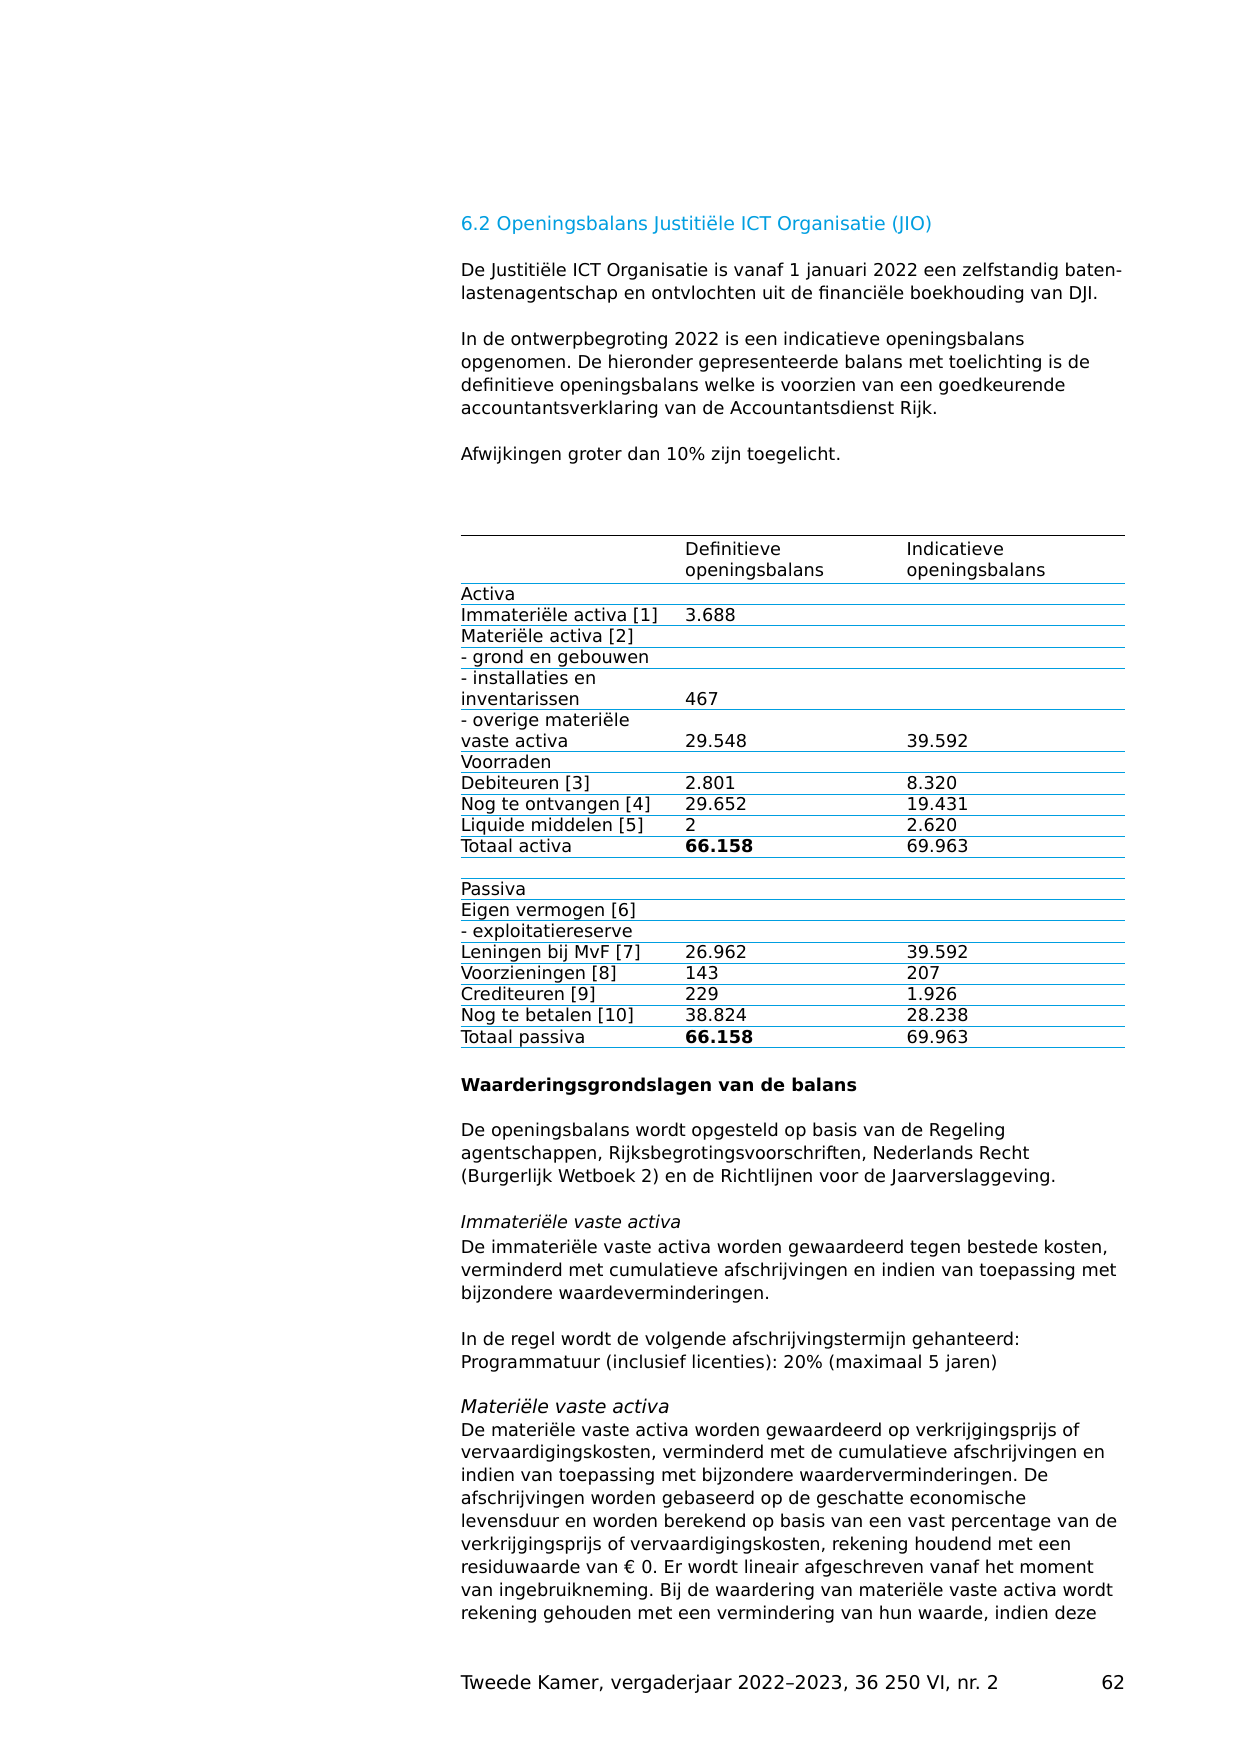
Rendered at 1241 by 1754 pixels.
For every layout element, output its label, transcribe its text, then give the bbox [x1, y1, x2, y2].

table_header Tabel 27 Openingsbalans Justitiële ICT Organisatie (bedragen x € 1.000) [461, 488, 1125, 535]
table_cell Eigen vermogen [6] [461, 900, 682, 920]
table_cell 39.592 [904, 710, 1125, 751]
table_cell 28.238 [904, 1006, 1125, 1026]
table_cell Nog te betalen [10] [461, 1006, 682, 1026]
table_cell Leningen bij MvF [7] [461, 943, 682, 963]
table_cell 2.620 [904, 816, 1125, 836]
table_cell Indicatieve openingsbalans [904, 536, 1125, 583]
table_cell [682, 900, 903, 920]
table_cell [904, 626, 1125, 646]
table_cell 467 [682, 669, 903, 709]
table_cell Activa [461, 584, 682, 604]
text De openingsbalans wordt opgesteld op basis van de Regeling agentschappen, Rijksbegrotingsvoorschriften, Nederlands Recht (Burgerlijk Wetboek 2) en de Richtlijnen voor de Jaarverslaggeving. [461, 1118, 1125, 1187]
table_cell [461, 858, 682, 878]
table_cell Immateriële activa [1] [461, 605, 682, 625]
table_cell 66.158 [682, 1027, 903, 1047]
table_cell Passiva [461, 879, 682, 899]
table_cell [904, 879, 1125, 899]
table_cell [904, 921, 1125, 941]
table_cell 3.688 [682, 605, 903, 625]
table_cell - overige materiële vaste activa [461, 710, 682, 751]
table_cell 2.801 [682, 773, 903, 793]
text De materiële vaste activa worden gewaardeerd op verkrijgingsprijs of vervaardigingskosten, verminderd met de cumulatieve afschrijvingen en indien van toepassing met bijzondere waarderverminderingen. De afschrijvingen worden gebaseerd op de geschatte economische levensduur en worden berekend op basis van een vast percentage van de verkrijgingsprijs of vervaardigingskosten, rekening houdend met een residuwaarde van € 0. Er wordt lineair afgeschreven vanaf het moment van ingebruikneming. Bij de waardering van materiële vaste activa wordt rekening gehouden met een vermindering van hun waarde, indien deze [461, 1418, 1125, 1624]
table_cell [682, 584, 903, 604]
text In de ontwerpbegroting 2022 is een indicatieve openingsbalans opgenomen. De hieronder gepresenteerde balans met toelichting is de definitieve openingsbalans welke is voorzien van een goedkeurende accountantsverklaring van de Accountantsdienst Rijk. [461, 327, 1125, 419]
table_cell [904, 669, 1125, 709]
table_cell [682, 921, 903, 941]
text Materiële vaste activa [461, 1396, 1125, 1418]
title 6.2 Openingsbalans Justitiële ICT Organisatie (JIO) [461, 213, 1125, 235]
table_cell [904, 648, 1125, 668]
table_cell 207 [904, 964, 1125, 984]
table_cell [682, 879, 903, 899]
table_cell Nog te ontvangen [4] [461, 795, 682, 814]
table_cell 29.548 [682, 710, 903, 751]
table_cell Liquide middelen [5] [461, 816, 682, 836]
table_cell 69.963 [904, 1027, 1125, 1047]
table_cell [904, 752, 1125, 772]
text Immateriële vaste activa [461, 1210, 1125, 1233]
table_cell Crediteuren [9] [461, 985, 682, 1005]
text De Justitiële ICT Organisatie is vanaf 1 januari 2022 een zelfstandig baten-lastenagentschap en ontvlochten uit de financiële boekhouding van DJI. [461, 258, 1125, 304]
table_cell [904, 605, 1125, 625]
table_cell 19.431 [904, 795, 1125, 814]
table_cell 66.158 [682, 837, 903, 857]
table_cell [904, 858, 1125, 878]
table_cell - installaties en inventarissen [461, 669, 682, 709]
text Afwijkingen groter dan 10% zijn toegelicht. [461, 442, 1125, 464]
table_cell Debiteuren [3] [461, 773, 682, 793]
table_cell 2 [682, 816, 903, 836]
table_cell [682, 858, 903, 878]
table_cell 229 [682, 985, 903, 1005]
table_cell - exploitatiereserve [461, 921, 682, 941]
table_cell 29.652 [682, 795, 903, 814]
text In de regel wordt de volgende afschrijvingstermijn gehanteerd: Programmatuur (inclusief licenties): 20% (maximaal 5 jaren) [461, 1327, 1125, 1373]
table_cell Voorraden [461, 752, 682, 772]
table_cell 1.926 [904, 985, 1125, 1005]
table_cell 69.963 [904, 837, 1125, 857]
table_cell 8.320 [904, 773, 1125, 793]
table_cell 38.824 [682, 1006, 903, 1026]
table_cell [682, 648, 903, 668]
table_cell [682, 752, 903, 772]
table_cell 39.592 [904, 943, 1125, 963]
table_cell 26.962 [682, 943, 903, 963]
table_cell [904, 584, 1125, 604]
table_cell Voorzieningen [8] [461, 964, 682, 984]
table_cell Materiële activa [2] [461, 626, 682, 646]
table_cell [904, 900, 1125, 920]
text Waarderingsgrondslagen van de balans [461, 1073, 1125, 1096]
table_cell Totaal passiva [461, 1027, 682, 1047]
table_cell - grond en gebouwen [461, 648, 682, 668]
table_cell Totaal activa [461, 837, 682, 857]
table_cell Definitieve openingsbalans [682, 536, 903, 583]
table_cell [682, 626, 903, 646]
text De immateriële vaste activa worden gewaardeerd tegen bestede kosten, verminderd met cumulatieve afschrijvingen en indien van toepassing met bijzondere waardeverminderingen. [461, 1235, 1125, 1304]
table_cell 143 [682, 964, 903, 984]
table_cell [461, 536, 682, 583]
